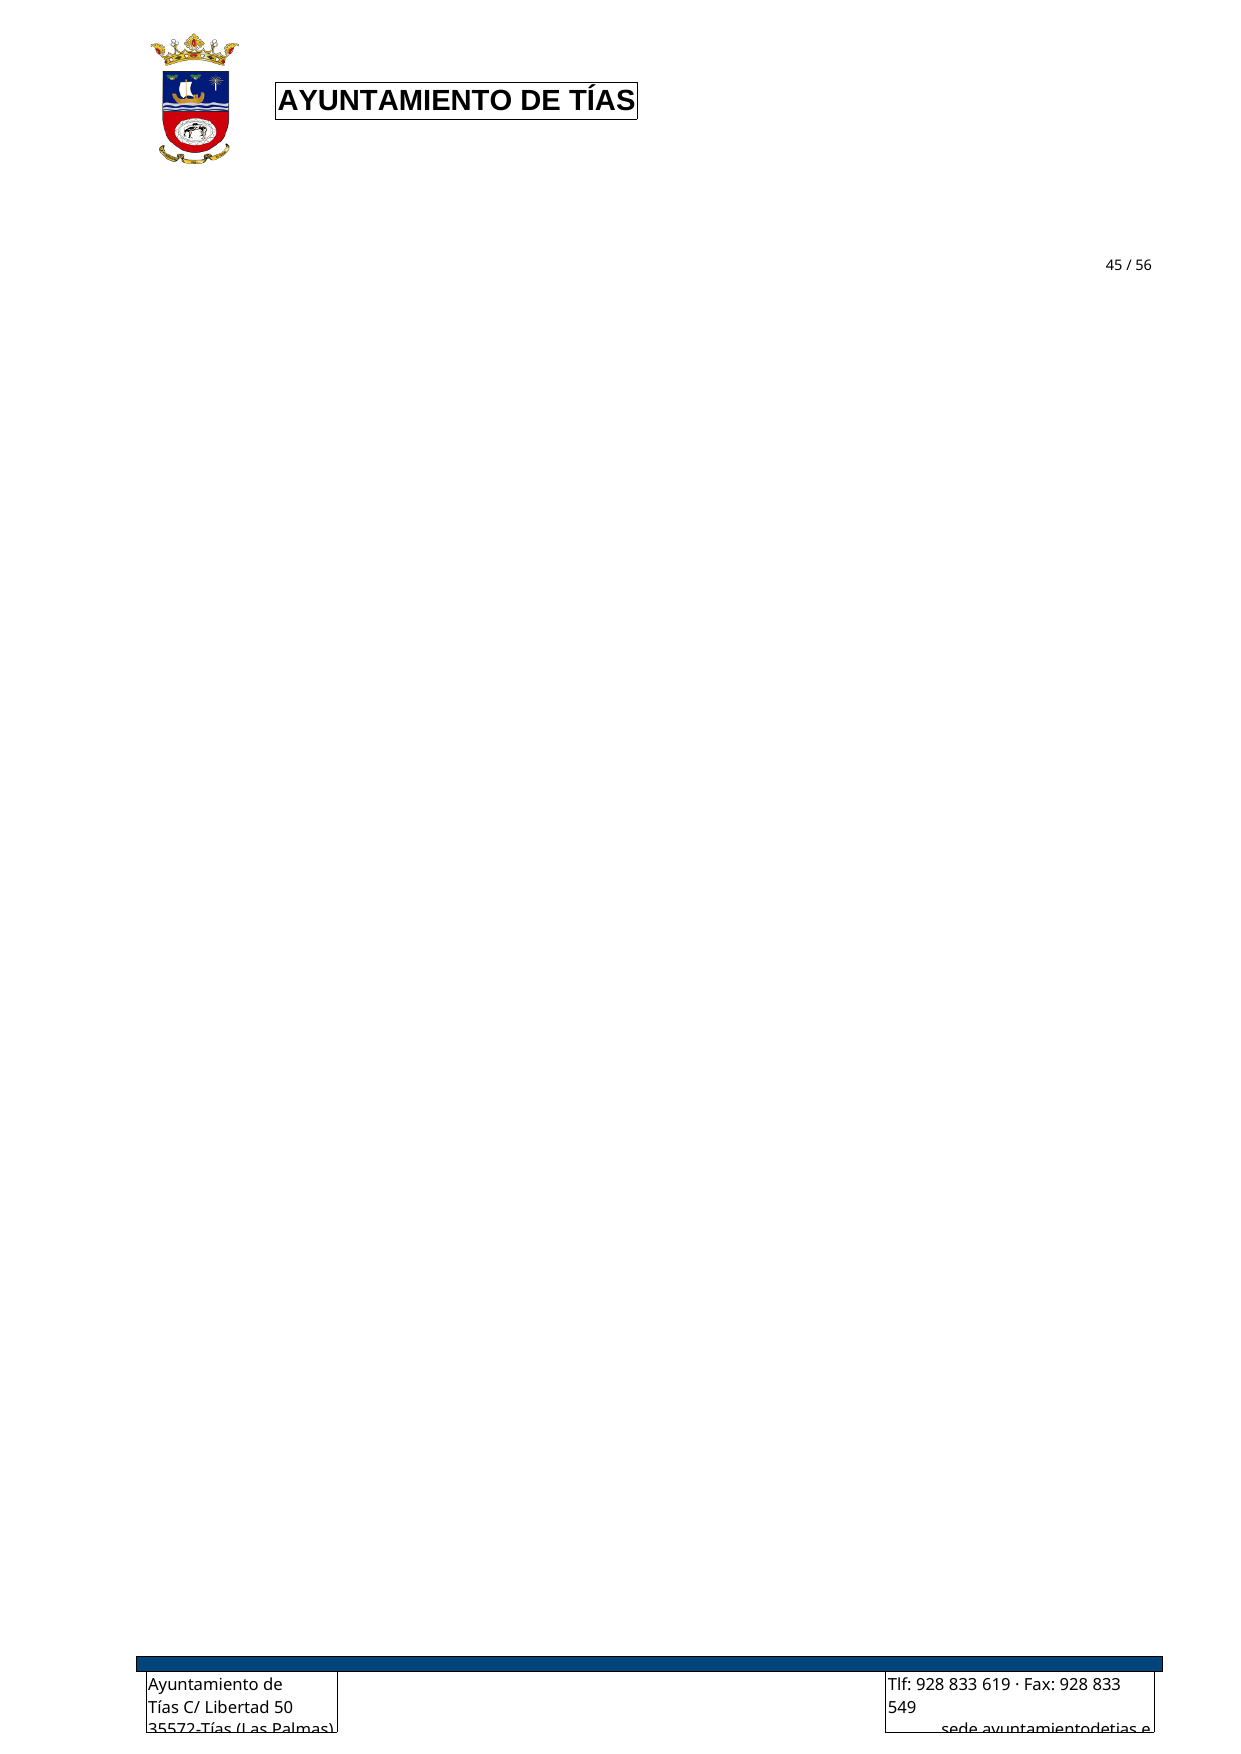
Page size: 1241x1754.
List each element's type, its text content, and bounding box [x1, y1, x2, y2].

text 45 / 56 [135, 255, 1152, 275]
